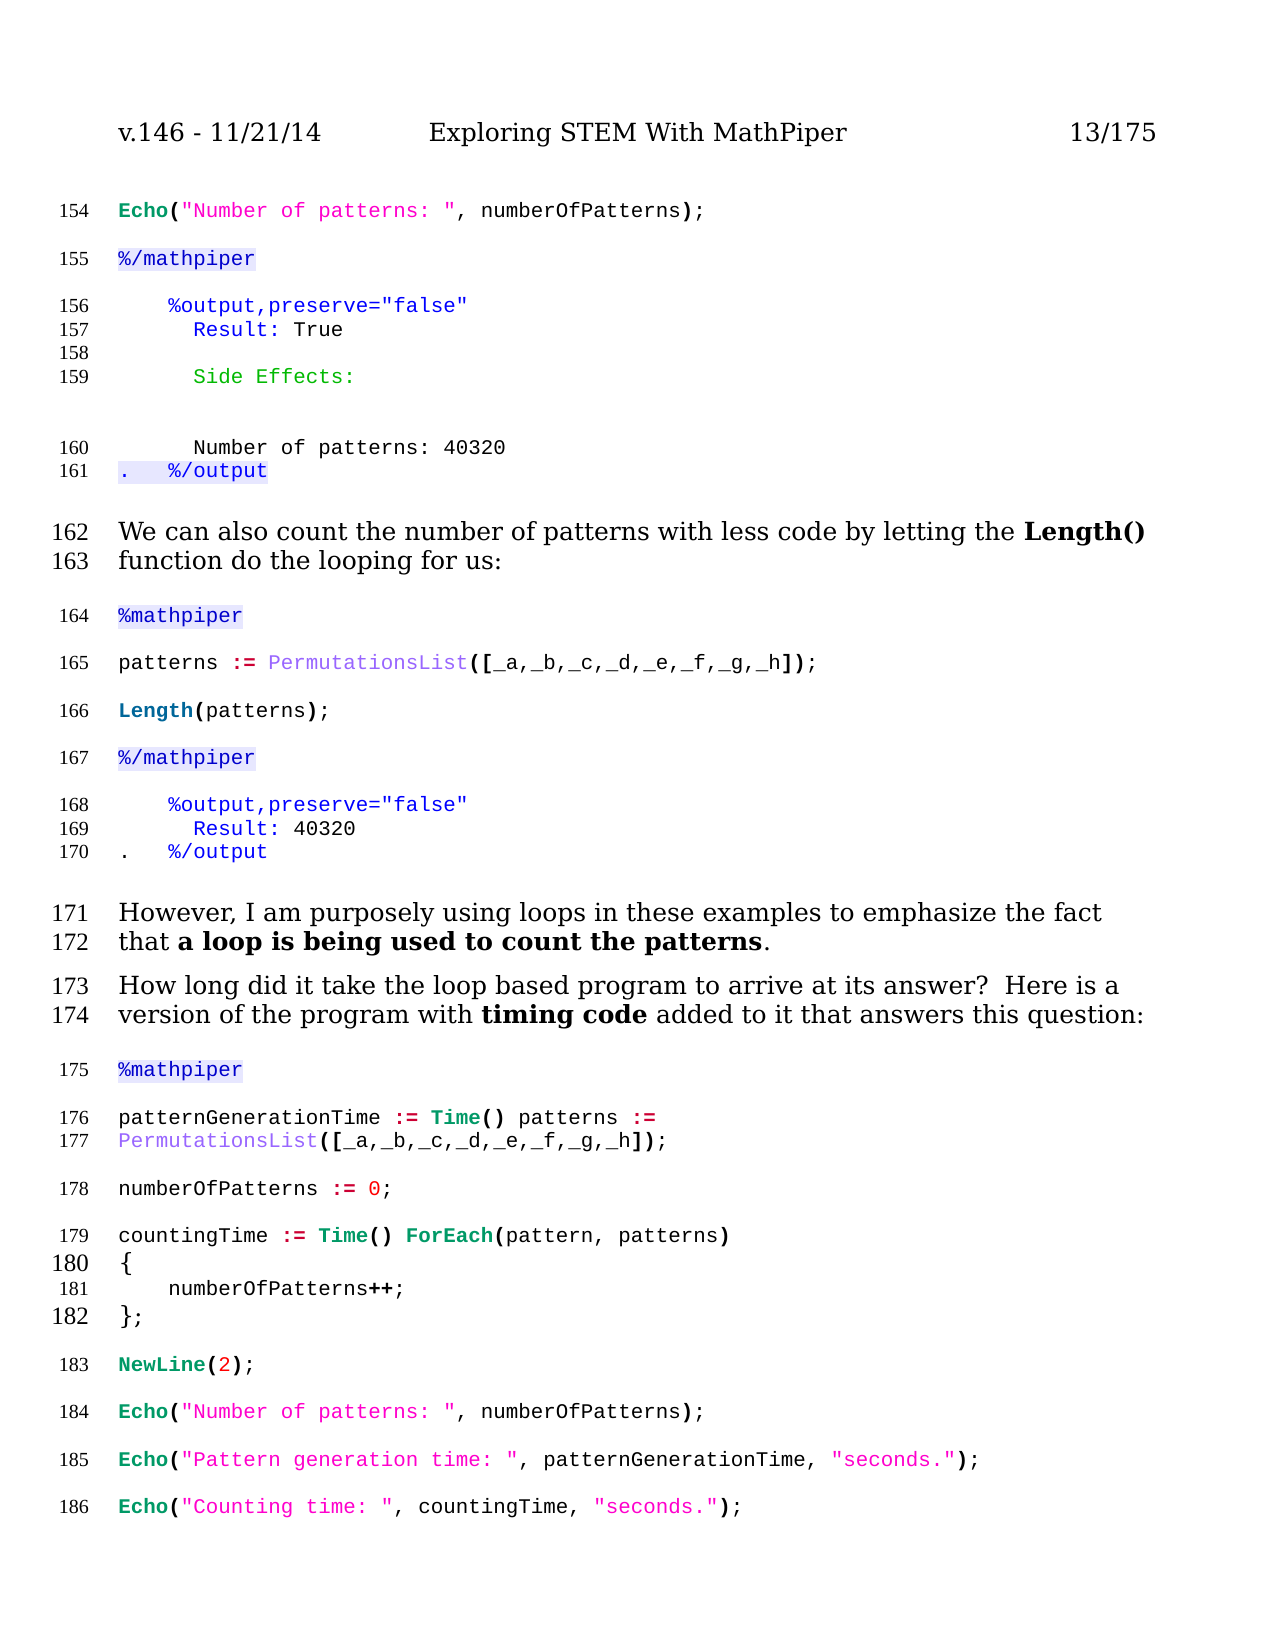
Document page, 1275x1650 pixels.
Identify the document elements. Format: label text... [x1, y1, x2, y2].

text Length(patterns); [118, 699, 1157, 723]
text Number of patterns: 40320 [118, 437, 1157, 461]
text We can also count the number of patterns with less code by letting the Length() function do the looping for us: [118, 517, 1157, 575]
text Side Effects: [118, 366, 1157, 389]
text Echo("Number of patterns: ", numberOfPatterns); [118, 1402, 1157, 1425]
text Echo("Pattern generation time: ", patternGenerationTime, "seconds."); [118, 1449, 1157, 1472]
text }; [118, 1301, 1157, 1331]
text Result: True [118, 319, 1157, 342]
text %mathpiper [118, 605, 1157, 629]
text How long did it take the loop based program to arrive at its answer? Here is a version of the program with timing code added to it that answers this question: [118, 971, 1157, 1030]
text However, I am purposely using loops in these examples to emphasize the fact that a loop is being used to count the patterns. [118, 898, 1157, 956]
text %output,preserve="false" [118, 295, 1157, 319]
text countingTime := Time() ForEach(pattern, patterns) [118, 1225, 1157, 1249]
text numberOfPatterns++; [118, 1278, 1157, 1301]
text %/mathpiper [118, 248, 1157, 271]
text { [118, 1249, 1157, 1278]
text . %/output [118, 461, 1157, 484]
text %output,preserve="false" [118, 794, 1157, 818]
text patterns := PermutationsList([_a,_b,_c,_d,_e,_f,_g,_h]); [118, 652, 1157, 676]
text numberOfPatterns := 0; [118, 1178, 1157, 1201]
text Result: 40320 [118, 818, 1157, 841]
text patternGenerationTime := Time() patterns := PermutationsList([_a,_b,_c,_d,_e,_f,_g,_h]); [118, 1107, 1157, 1154]
text . %/output [118, 841, 1157, 865]
text %/mathpiper [118, 747, 1157, 771]
text Echo("Number of patterns: ", numberOfPatterns); [118, 200, 1157, 224]
text %mathpiper [118, 1059, 1157, 1083]
text Echo("Counting time: ", countingTime, "seconds."); [118, 1496, 1157, 1520]
text NewLine(2); [118, 1354, 1157, 1378]
